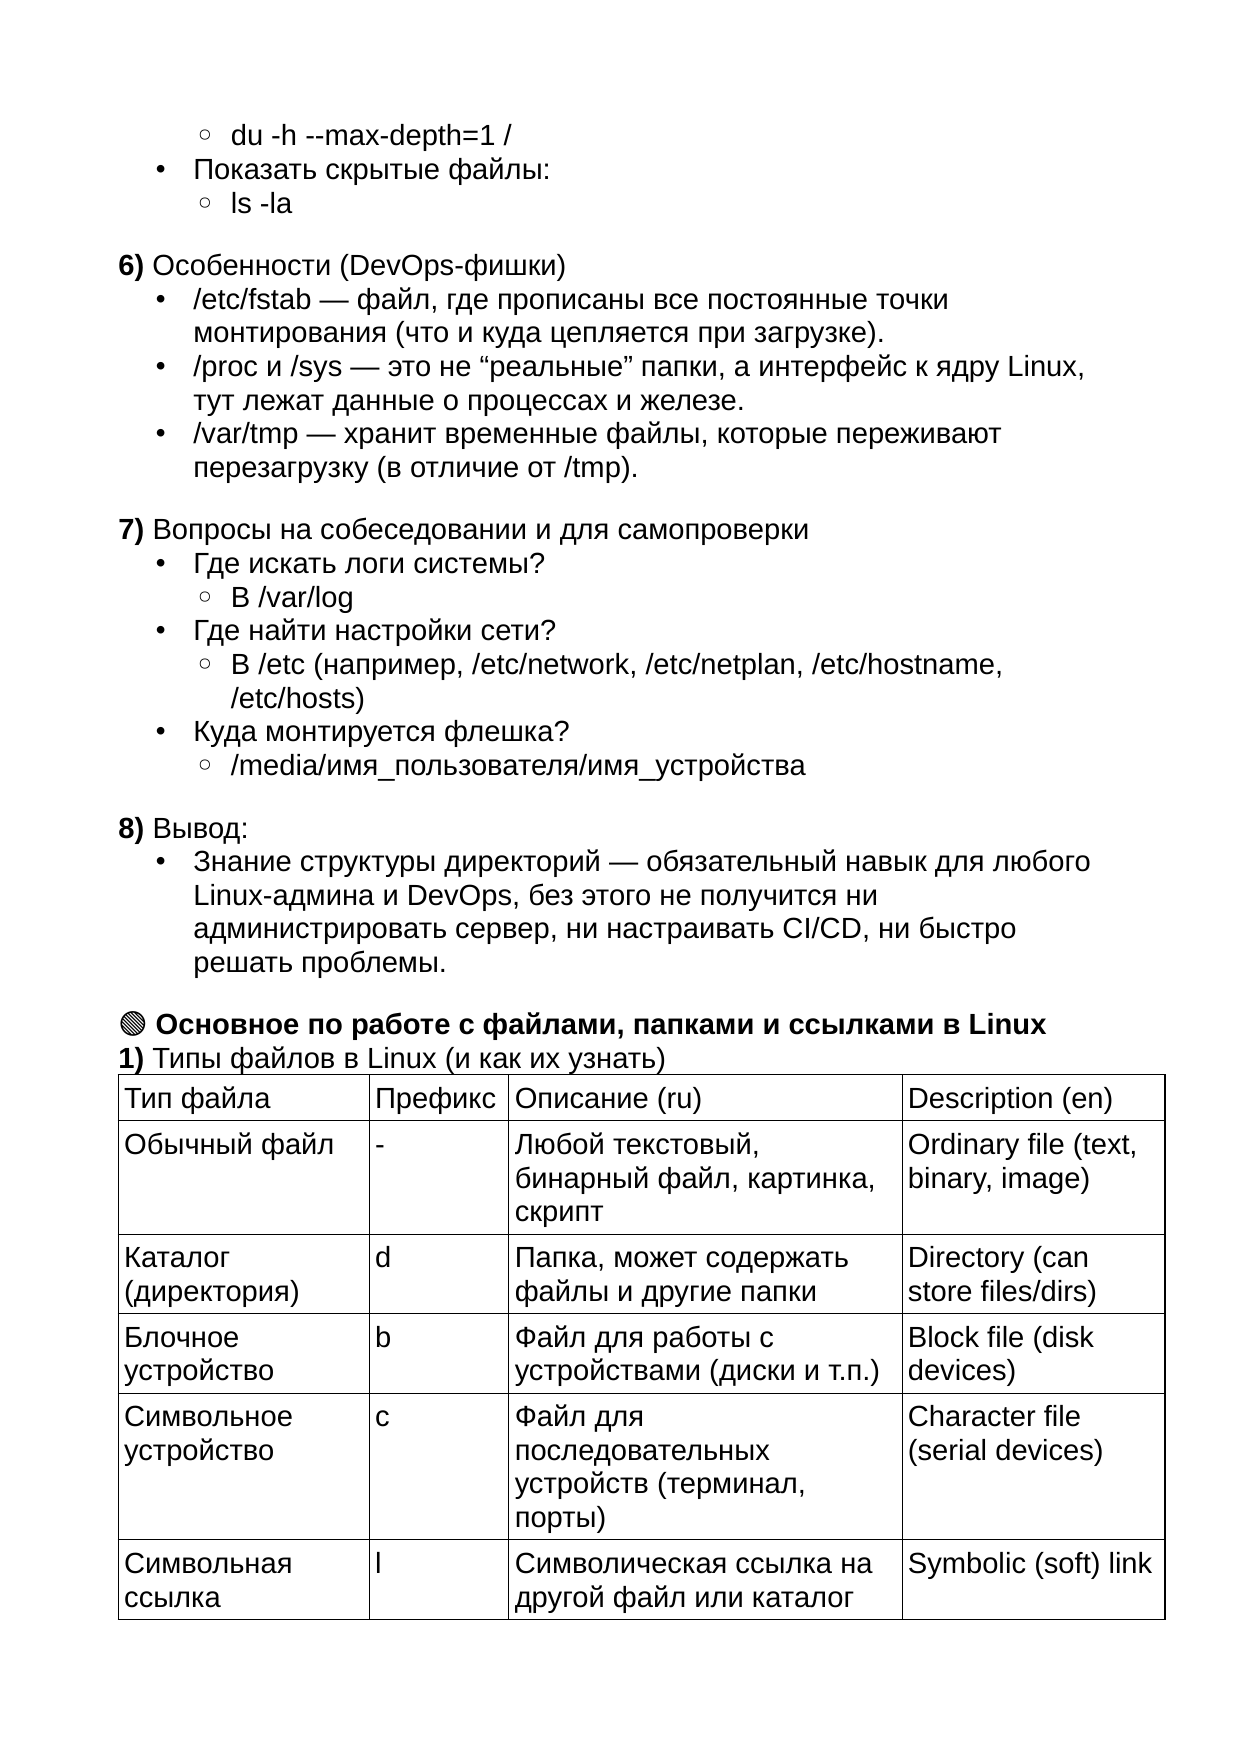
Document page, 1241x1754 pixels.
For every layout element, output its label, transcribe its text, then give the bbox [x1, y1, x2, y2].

table_cell Блочное устройство [119, 1314, 369, 1393]
list Куда монтируется флешка? [156, 714, 1122, 748]
text 7) Вопросы на собеседовании и для самопроверки [118, 512, 1122, 546]
text 🟢 Основное по работе с файлами, папками и ссылками в Linux [118, 1007, 1122, 1041]
table_cell Block file (disk devices) [903, 1314, 1164, 1393]
table_cell l [370, 1540, 508, 1619]
list Где искать логи системы? [156, 546, 1122, 579]
table_cell - [370, 1121, 508, 1233]
table_header Описание (ru) [509, 1075, 902, 1120]
table_cell Любой текстовый, бинарный файл, картинка, скрипт [509, 1121, 902, 1233]
table_cell Папка, может содержать файлы и другие папки [509, 1235, 902, 1313]
table_cell Symbolic (soft) link [903, 1540, 1164, 1619]
table_cell Ordinary file (text, binary, image) [903, 1121, 1164, 1233]
table_cell Обычный файл [119, 1121, 369, 1233]
table_cell b [370, 1314, 508, 1393]
list /var/tmp — хранит временные файлы, которые переживают перезагрузку (в отличие от /tmp). [156, 416, 1122, 483]
table_cell Character file (serial devices) [903, 1394, 1164, 1539]
table_cell d [370, 1235, 508, 1313]
table_cell Файл для работы с устройствами (диски и т.п.) [509, 1314, 902, 1393]
list /proc и /sys — это не “реальные” папки, а интерфейс к ядру Linux, тут лежат данные о процессах и железе. [156, 349, 1122, 416]
list /media/имя_пользователя/имя_устройства [193, 748, 1122, 782]
table_cell Символическая ссылка на другой файл или каталог [509, 1540, 902, 1619]
list Знание структуры директорий — обязательный навык для любого Linux-админа и DevOps, без этого не получится ни администрировать сервер, ни настраивать CI/CD, ни быстро решать проблемы. [156, 844, 1122, 978]
table_cell c [370, 1394, 508, 1539]
list В /var/log [193, 579, 1122, 613]
list Где найти настройки сети? [156, 613, 1122, 647]
list ls -la [193, 186, 1122, 219]
text 1) Типы файлов в Linux (и как их узнать) [118, 1041, 1122, 1074]
list du -h --max-depth=1 / [193, 118, 1122, 152]
list В /etc (например, /etc/network, /etc/netplan, /etc/hostname, /etc/hosts) [193, 647, 1122, 714]
table_header Тип файла [119, 1075, 369, 1120]
table_cell Каталог (директория) [119, 1235, 369, 1313]
list /etc/fstab — файл, где прописаны все постоянные точки монтирования (что и куда цепляется при загрузке). [156, 282, 1122, 349]
text 8) Вывод: [118, 811, 1122, 844]
table_cell Символьная ссылка [119, 1540, 369, 1619]
text 6) Особенности (DevOps-фишки) [118, 248, 1122, 282]
table_header Description (en) [903, 1075, 1164, 1120]
table_cell Символьное устройство [119, 1394, 369, 1539]
table_cell Directory (can store files/dirs) [903, 1235, 1164, 1313]
table_cell Файл для последовательных устройств (терминал, порты) [509, 1394, 902, 1539]
table_header Префикс [370, 1075, 508, 1120]
list Показать скрытые файлы: [156, 152, 1122, 186]
